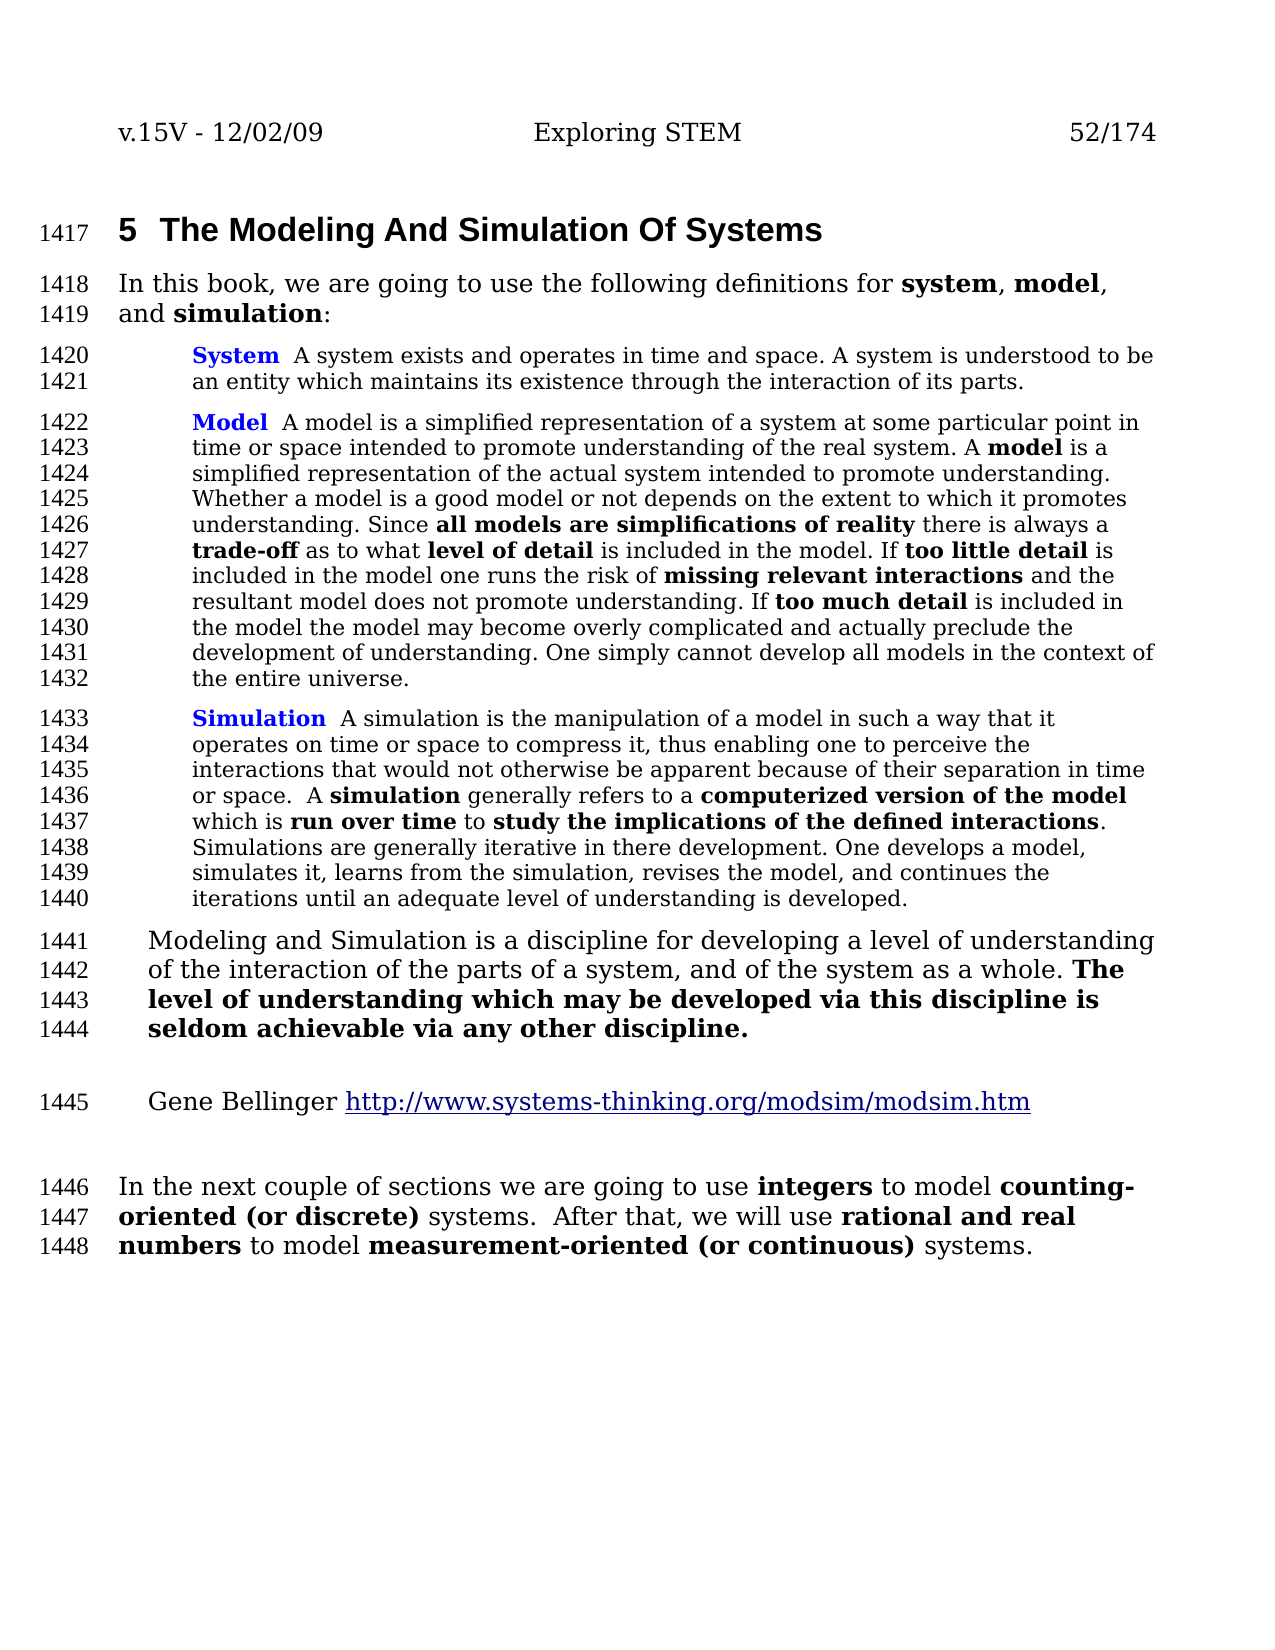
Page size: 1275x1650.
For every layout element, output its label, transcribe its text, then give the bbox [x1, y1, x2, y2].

text In the next couple of sections we are going to use integers to model counting-oriented (or discrete) systems. After that, we will use rational and real numbers to model measurement-oriented (or continuous) systems. [118, 1172, 1157, 1260]
text Gene Bellinger http://www.systems-thinking.org/modsim/modsim.htm [148, 1088, 1157, 1117]
text Modeling and Simulation is a discipline for developing a level of understanding of the interaction of the parts of a system, and of the system as a whole. The level of understanding which may be developed via this discipline is seldom achievable via any other discipline. [148, 926, 1157, 1073]
subtitle The Modeling And Simulation Of Systems [118, 210, 1157, 248]
list System A system exists and operates in time and space. A system is understood to be an entity which maintains its existence through the interaction of its parts. [162, 343, 1157, 394]
list Model A model is a simplified representation of a system at some particular point in time or space intended to promote understanding of the real system. A model is a simplified representation of the actual system intended to promote understanding. Whether a model is a good model or not depends on the extent to which it promotes understanding. Since all models are simplifications of reality there is always a trade-off as to what level of detail is included in the model. If too little detail is included in the model one runs the risk of missing relevant interactions and the resultant model does not promote understanding. If too much detail is included in the model the model may become overly complicated and actually preclude the development of understanding. One simply cannot develop all models in the context of the entire universe. [162, 409, 1157, 691]
list Simulation A simulation is the manipulation of a model in such a way that it operates on time or space to compress it, thus enabling one to perceive the interactions that would not otherwise be apparent because of their separation in time or space. A simulation generally refers to a computerized version of the model which is run over time to study the implications of the defined interactions. Simulations are generally iterative in there development. One develops a model, simulates it, learns from the simulation, revises the model, and continues the iterations until an adequate level of understanding is developed. [162, 706, 1157, 911]
text In this book, we are going to use the following definitions for system, model, and simulation: [118, 269, 1157, 328]
